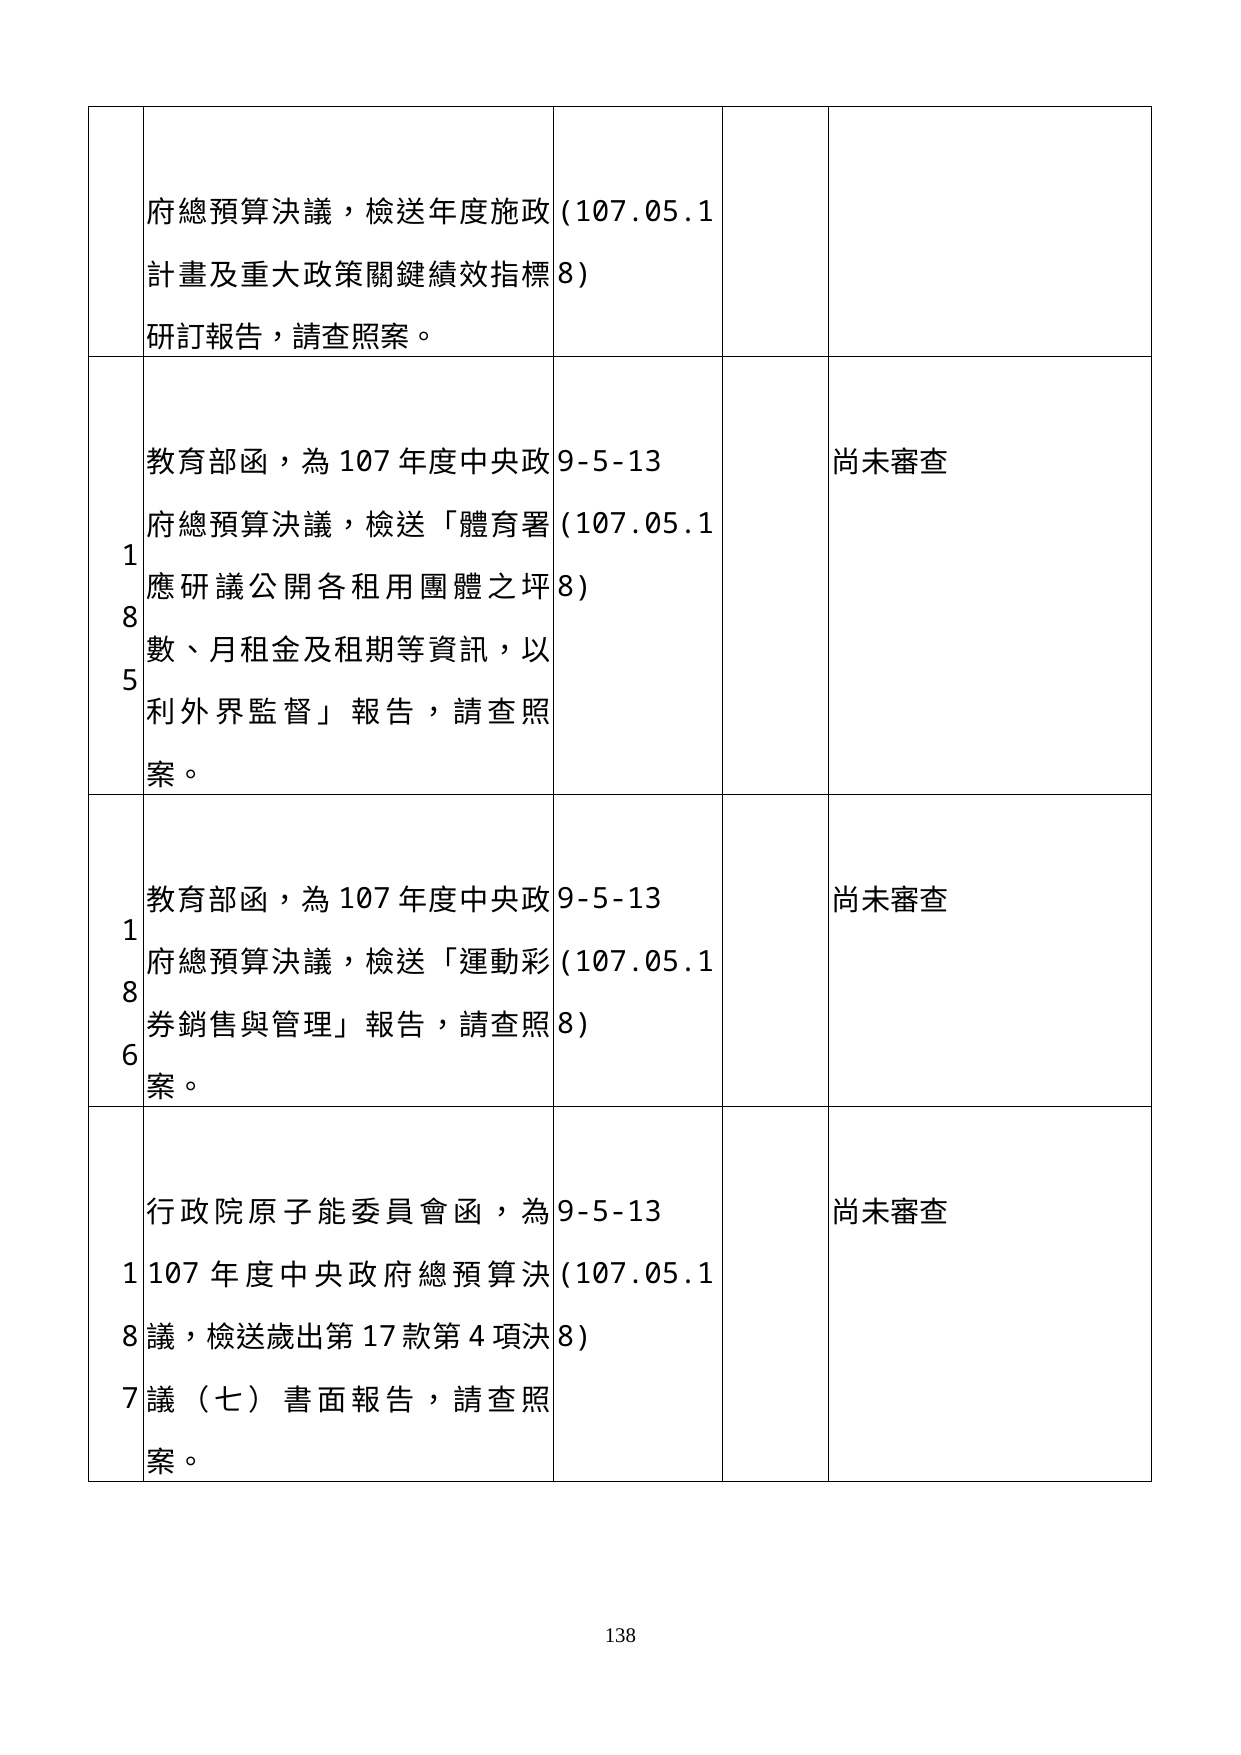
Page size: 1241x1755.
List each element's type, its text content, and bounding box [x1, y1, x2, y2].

table_cell [723, 107, 828, 356]
table_cell 行政院原子能委員會函，為107年度中央政府總預算決議，檢送歲出第17款第4項決議（七）書面報告，請查照案。 [144, 1107, 553, 1481]
table_cell 教育部函，為107年度中央政府總預算決議，檢送「運動彩券銷售與管理」報告，請查照案。 [144, 795, 553, 1106]
table_cell 9-5-13 (107.05.18) [554, 795, 722, 1106]
table_cell [723, 357, 828, 793]
table_cell 府總預算決議，檢送年度施政計畫及重大政策關鍵績效指標研訂報告，請查照案。 [144, 107, 553, 356]
table_cell 尚未審查 [829, 1107, 1151, 1481]
table_cell 尚未審查 [829, 795, 1151, 1106]
table_cell 9-5-13 (107.05.18) [554, 1107, 722, 1481]
table_cell (107.05.18) [554, 107, 722, 356]
table_cell [89, 107, 143, 356]
table_cell [89, 357, 143, 793]
table_cell [723, 795, 828, 1106]
table_cell [89, 795, 143, 1106]
table_cell 教育部函，為107年度中央政府總預算決議，檢送「體育署應研議公開各租用團體之坪數、月租金及租期等資訊，以利外界監督」報告，請查照案。 [144, 357, 553, 793]
table_cell [723, 1107, 828, 1481]
table_cell 尚未審查 [829, 357, 1151, 793]
table_cell [829, 107, 1151, 356]
table_cell 9-5-13 (107.05.18) [554, 357, 722, 793]
table_cell [89, 1107, 143, 1481]
